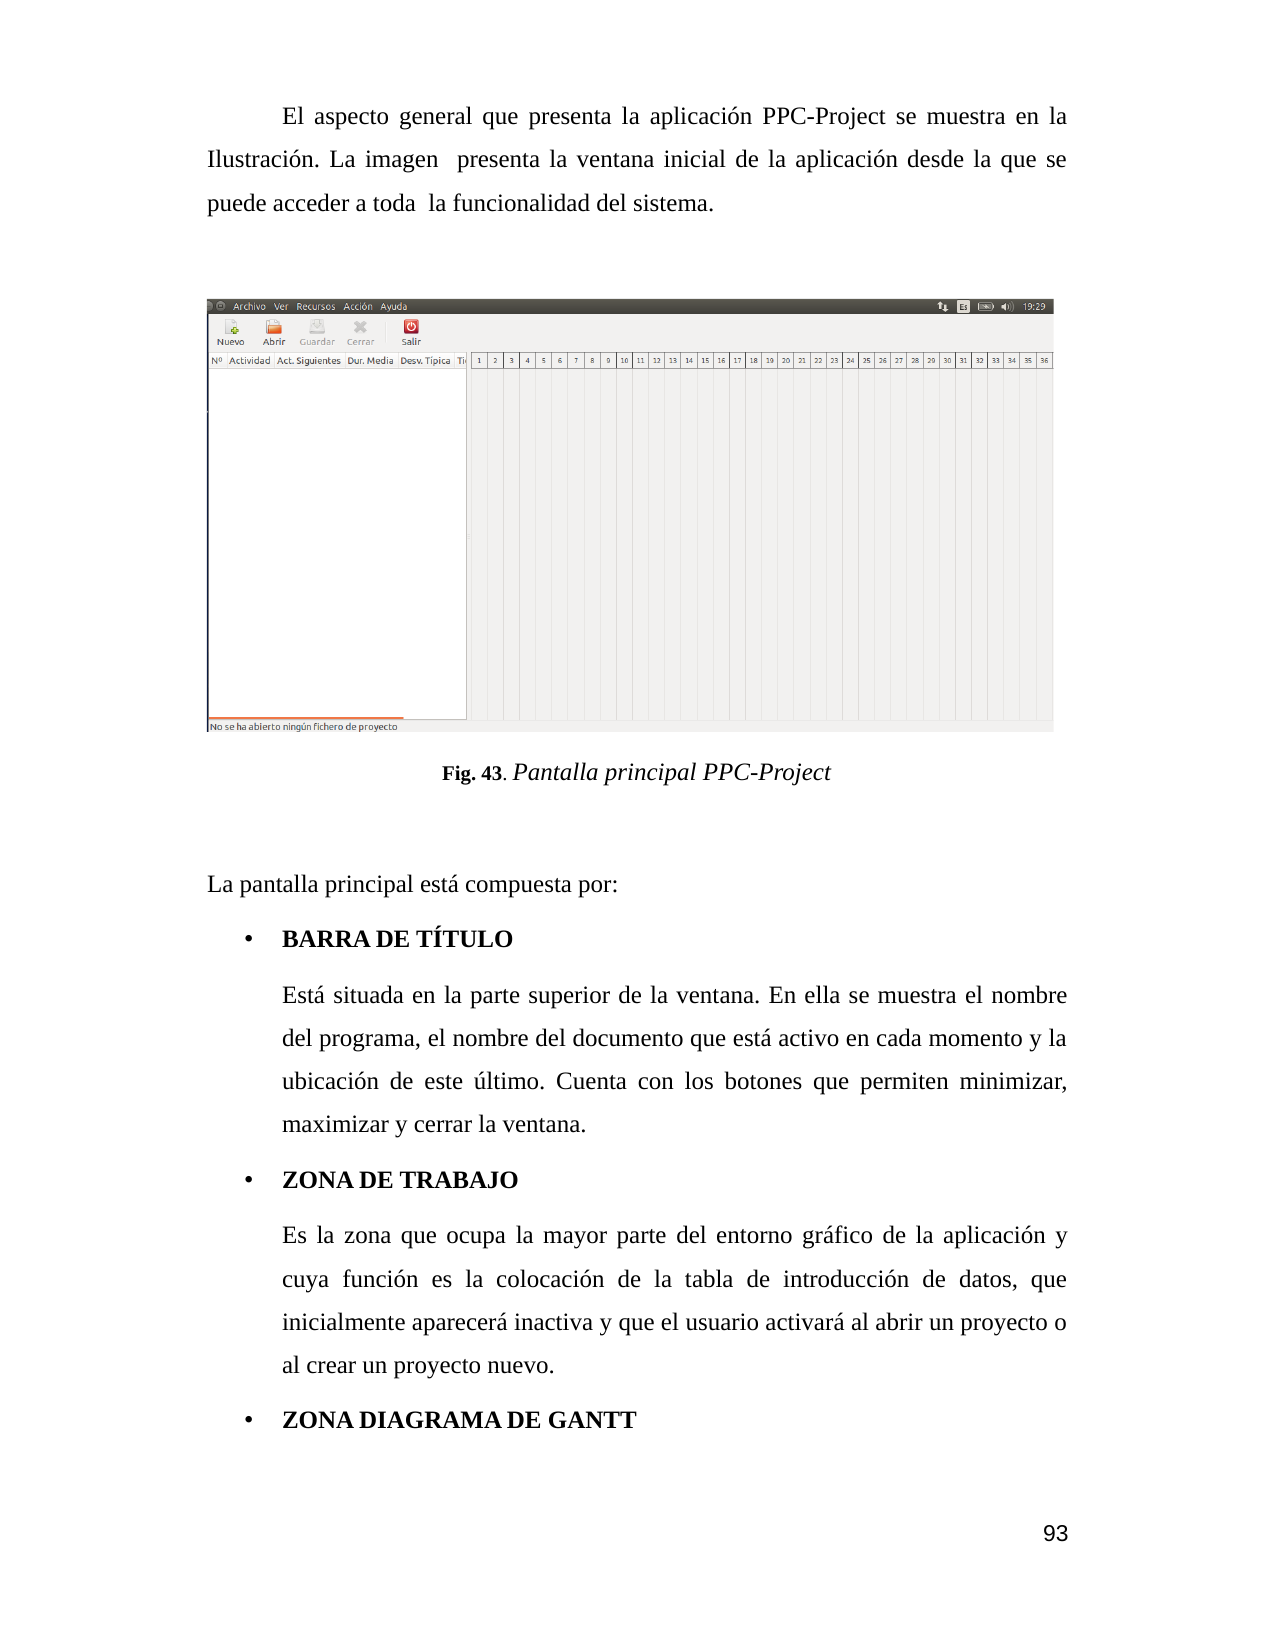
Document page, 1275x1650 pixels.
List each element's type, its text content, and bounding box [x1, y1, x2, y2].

list ZONA DE TRABAJO [244, 1165, 1068, 1194]
list ZONA DIAGRAMA DE GANTT [244, 1406, 1068, 1434]
text La pantalla principal está compuesta por: [207, 869, 1068, 897]
text El aspecto general que presenta la aplicación PPC-Project se muestra en la Ilustración. La imagen presenta la ventana inicial de la aplicación desde la que se puede acceder a toda la funcionalidad del sistema. [207, 101, 1068, 216]
text Es la zona que ocupa la mayor parte del entorno gráfico de la aplicación y cuya función es la colocación de la tabla de introducción de datos, que inicialmente aparecerá inactiva y que el usuario activará al abrir un proyecto o al crear un proyecto nuevo. [282, 1221, 1068, 1379]
list BARRA DE TÍTULO [244, 924, 1068, 953]
text Fig. 43. Pantalla principal PPC-Project [207, 757, 1068, 786]
text Está situada en la parte superior de la ventana. En ella se muestra el nombre del programa, el nombre del documento que está activo en cada momento y la ubicación de este último. Cuenta con los botones que permiten minimizar, maximizar y cerrar la ventana. [282, 980, 1068, 1138]
